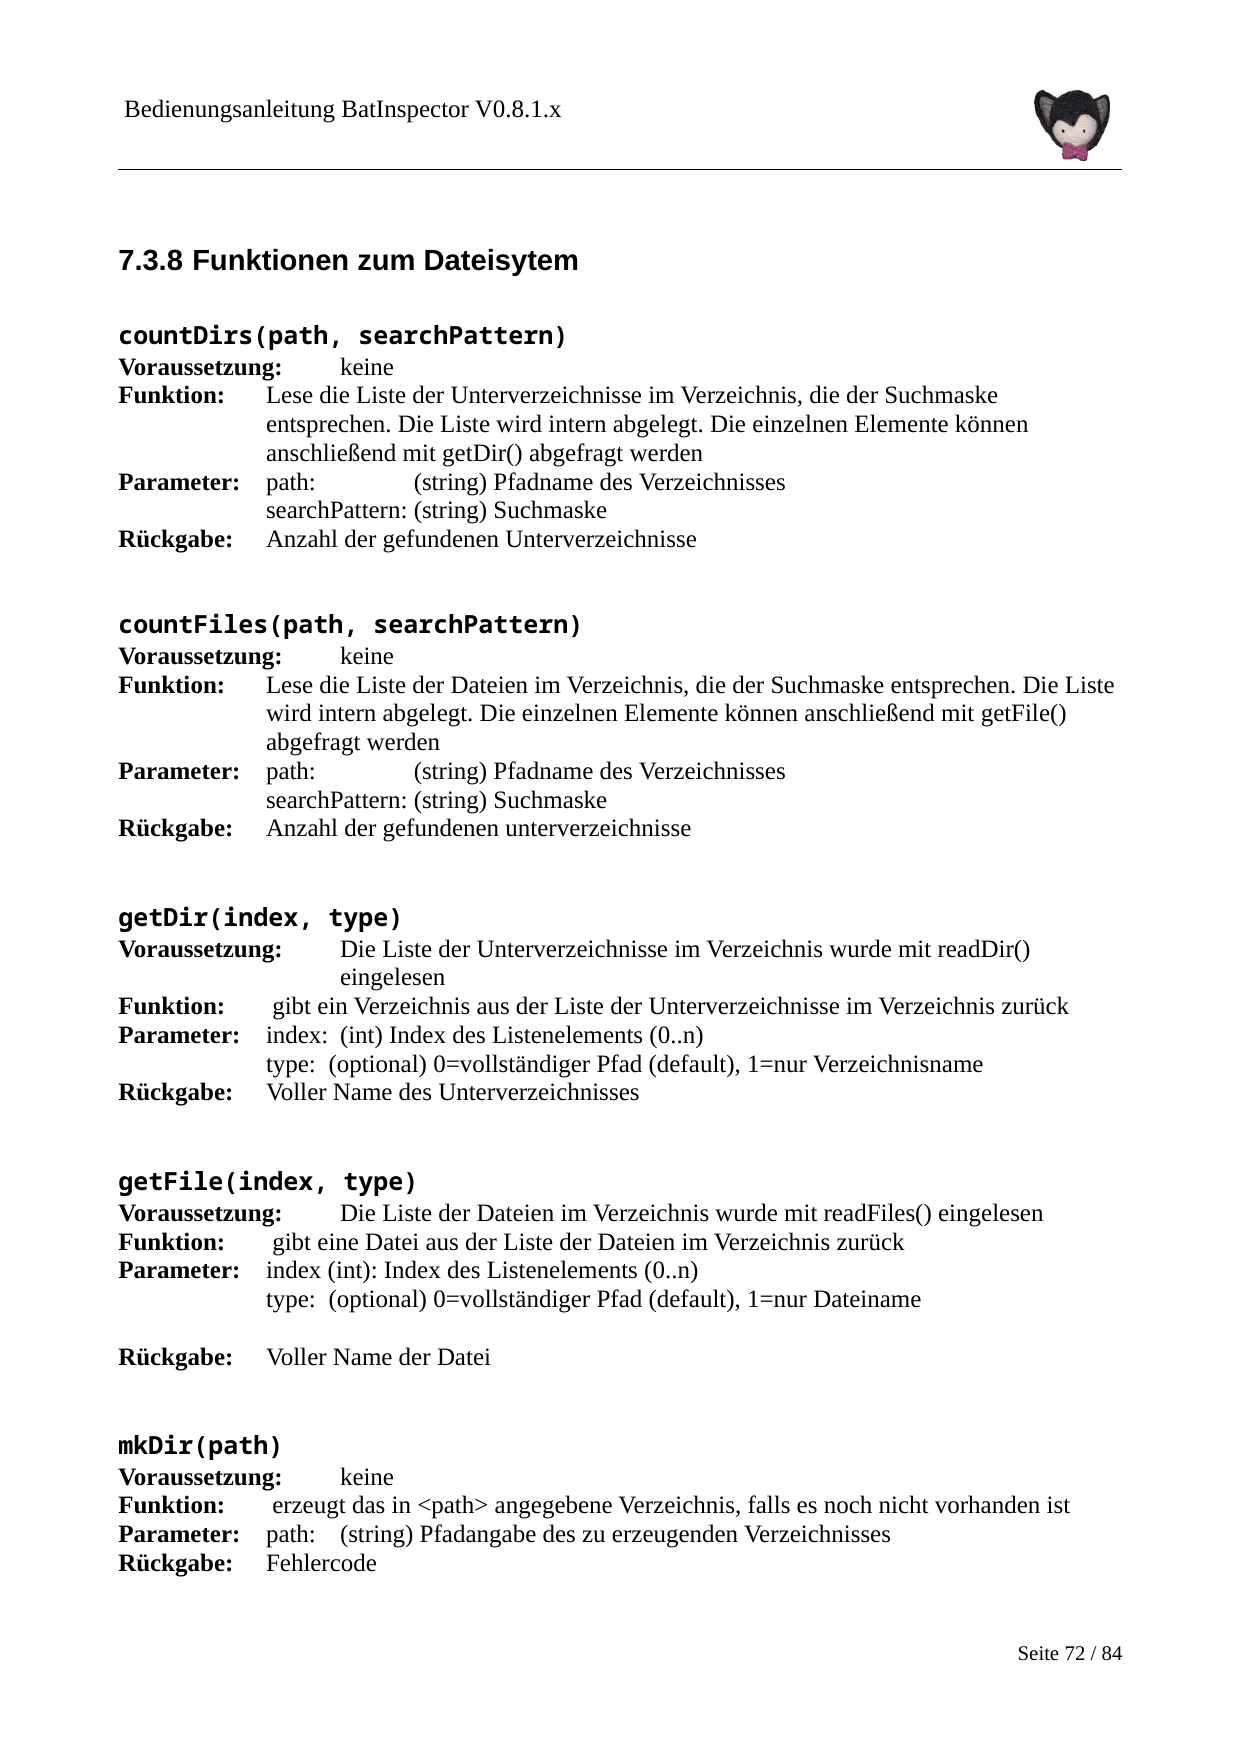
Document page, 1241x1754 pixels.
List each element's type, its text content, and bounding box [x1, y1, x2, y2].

text Parameter: index: (int) Index des Listenelements (0..n) [118, 1020, 1122, 1049]
text Voraussetzung: Die Liste der Dateien im Verzeichnis wurde mit readFiles() eingelesen [118, 1198, 1122, 1227]
text countFiles(path, searchPattern) [118, 607, 1122, 641]
text Parameter: path: (string) Pfadname des Verzeichnisses searchPattern: (string) Suchmaske [118, 756, 1122, 813]
text type: (optional) 0=vollständiger Pfad (default), 1=nur Dateiname [118, 1284, 1122, 1342]
text Funktion: Lese die Liste der Dateien im Verzeichnis, die der Suchmaske entsprechen. Die Liste wird intern abgelegt. Die einzelnen Elemente können anschließend mit getFile() abgefragt werden [118, 670, 1122, 756]
text Voraussetzung: keine [118, 352, 1122, 380]
subtitle Funktionen zum Dateisytem [118, 243, 1122, 276]
text Funktion: gibt eine Datei aus der Liste der Dateien im Verzeichnis zurück [118, 1227, 1122, 1255]
text Rückgabe: Anzahl der gefundenen unterverzeichnisse [118, 813, 1122, 842]
text Parameter: path: (string) Pfadangabe des zu erzeugenden Verzeichnisses [118, 1519, 1122, 1548]
text Rückgabe: Anzahl der gefundenen Unterverzeichnisse [118, 524, 1122, 553]
text Voraussetzung: keine [118, 1462, 1122, 1491]
text Voraussetzung: keine [118, 641, 1122, 670]
text Rückgabe: Voller Name des Unterverzeichnisses [118, 1077, 1122, 1106]
text countDirs(path, searchPattern) [118, 318, 1122, 352]
text Funktion: Lese die Liste der Unterverzeichnisse im Verzeichnis, die der Suchmaske entsprechen. Die Liste wird intern abgelegt. Die einzelnen Elemente können anschließend mit getDir() abgefragt werden [118, 380, 1122, 467]
text type: (optional) 0=vollständiger Pfad (default), 1=nur Verzeichnisname [118, 1049, 1122, 1077]
text mkDir(path) [118, 1428, 1122, 1462]
picture [1030, 80, 1119, 169]
text getFile(index, type) [118, 1164, 1122, 1198]
text Parameter: index (int): Index des Listenelements (0..n) [118, 1255, 1122, 1284]
text Parameter: path: (string) Pfadname des Verzeichnisses searchPattern: (string) Suchmaske [118, 467, 1122, 524]
text Rückgabe: Fehlercode [118, 1548, 1122, 1577]
text Voraussetzung: Die Liste der Unterverzeichnisse im Verzeichnis wurde mit readDir() eingelesen [118, 934, 1122, 991]
text getDir(index, type) [118, 900, 1122, 934]
text Funktion: erzeugt das in <path> angegebene Verzeichnis, falls es noch nicht vorhanden ist [118, 1491, 1122, 1519]
text Rückgabe: Voller Name der Datei [118, 1342, 1122, 1370]
text Funktion: gibt ein Verzeichnis aus der Liste der Unterverzeichnisse im Verzeichnis zurück [118, 991, 1122, 1020]
